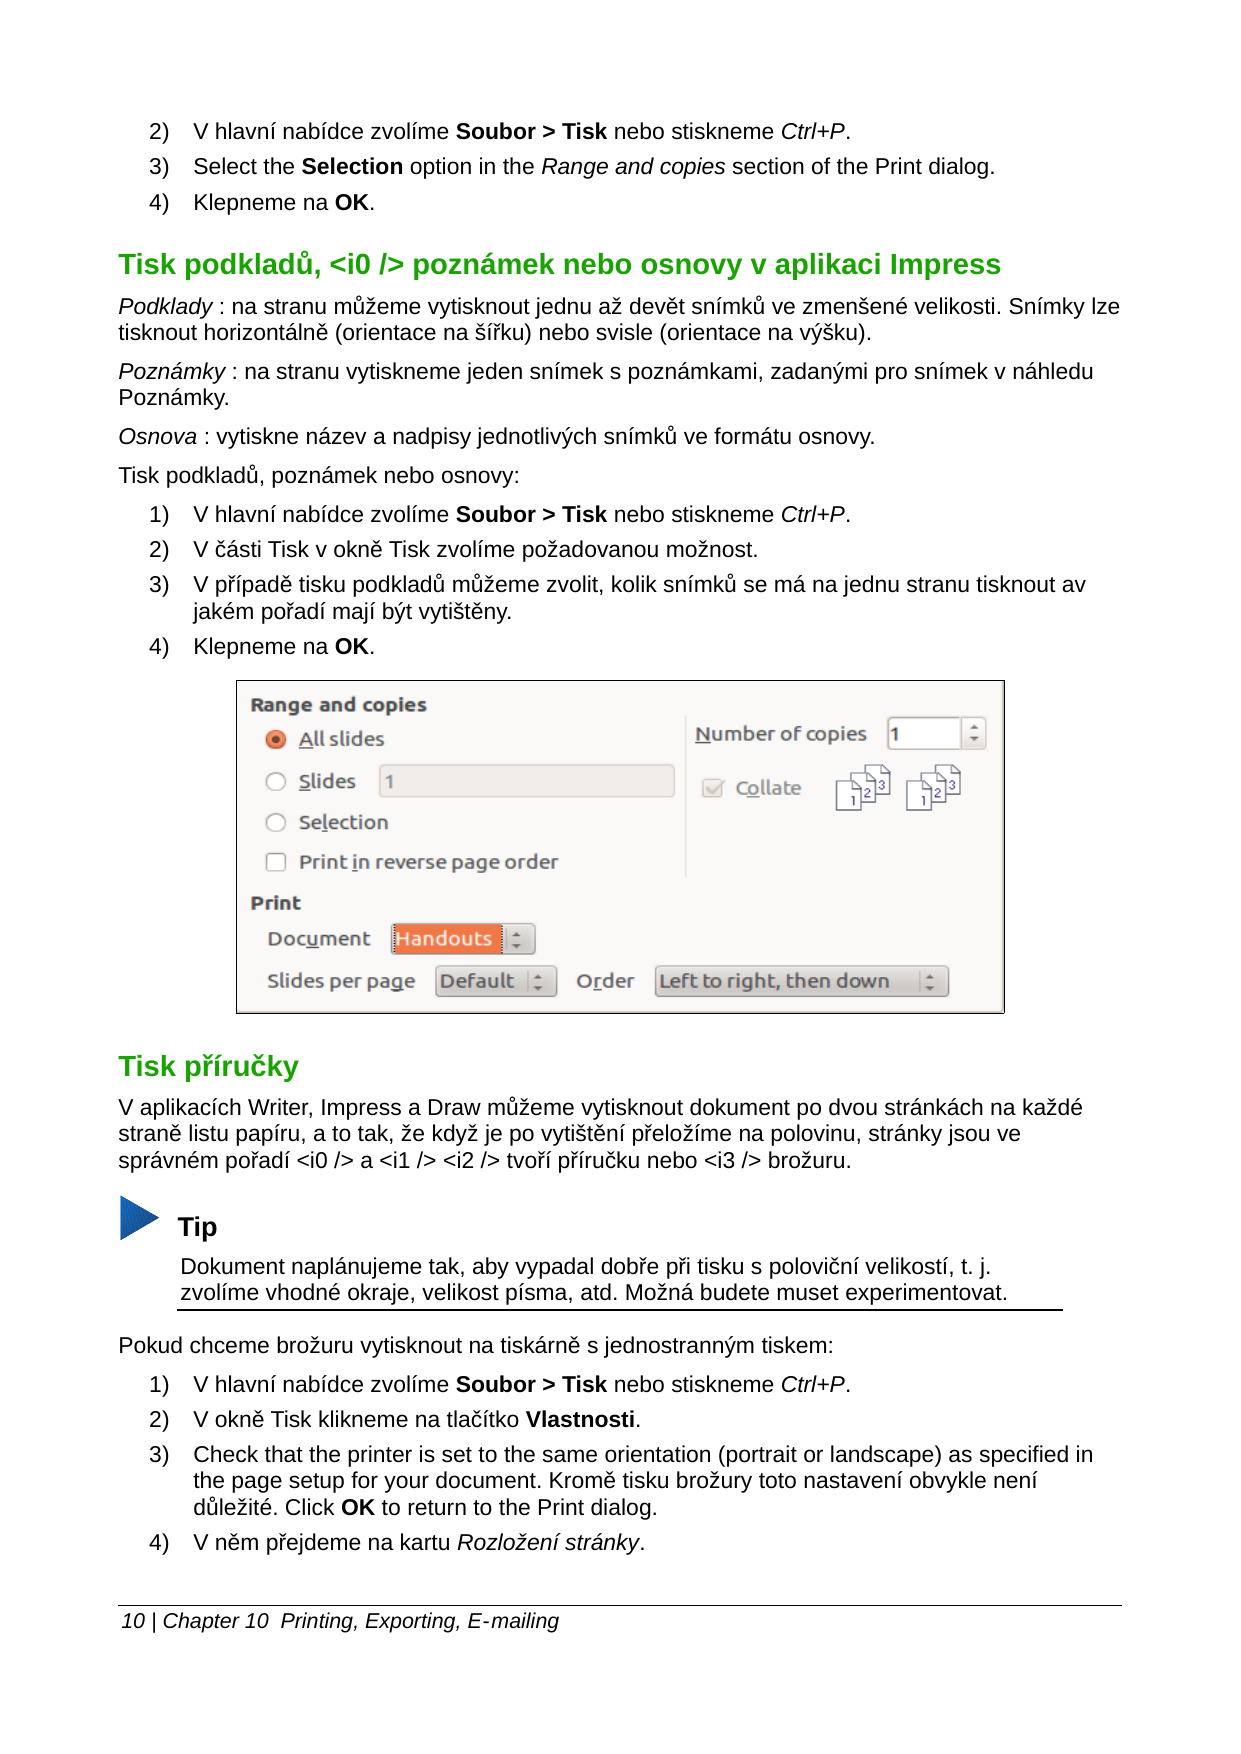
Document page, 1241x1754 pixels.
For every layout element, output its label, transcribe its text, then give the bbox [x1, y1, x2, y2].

list V okně Tisk klikneme na tlačítko Vlastnosti. [169, 1406, 1122, 1432]
list Check that the printer is set to the same orientation (portrait or landscape) as specified in the page setup for your document. Kromě tisku brožury toto nastavení obvykle není důležité. Click OK to return to the Print dialog. [169, 1441, 1122, 1520]
list V hlavní nabídce zvolíme Soubor > Tisk nebo stiskneme Ctrl+P. [169, 118, 1122, 144]
list V hlavní nabídce zvolíme Soubor > Tisk nebo stiskneme Ctrl+P. [169, 1371, 1122, 1397]
subtitle Tisk podkladů, <i0 /> poznámek nebo osnovy v aplikaci Impress [118, 247, 1122, 281]
list V hlavní nabídce zvolíme Soubor > Tisk nebo stiskneme Ctrl+P. [169, 501, 1122, 527]
text Poznámky : na stranu vytiskneme jeden snímek s poznámkami, zadanými pro snímek v náhledu Poznámky. [118, 358, 1122, 411]
subtitle Tisk příručky [118, 1049, 1122, 1082]
text Dokument naplánujeme tak, aby vypadal dobře při tisku s poloviční velikostí, t. j. zvolíme vhodné okraje, velikost písma, atd. Možná budete muset experimentovat. [177, 1250, 1063, 1309]
list Klepneme na OK. [169, 633, 1122, 659]
text Osnova : vytiskne název a nadpisy jednotlivých snímků ve formátu osnovy. [118, 423, 1122, 449]
picture [237, 681, 1004, 1013]
list Pokud chceme brožuru vytisknout na tiskárně s jednostranným tiskem: [118, 1332, 1122, 1358]
list V něm přejdeme na kartu Rozložení stránky. [169, 1529, 1122, 1555]
text V aplikacích Writer, Impress a Draw můžeme vytisknout dokument po dvou stránkách na každé straně listu papíru, a to tak, že když je po vytištění přeložíme na polovinu, stránky jsou ve správném pořadí <i0 /> a <i1 /> <i2 /> tvoří příručku nebo <i3 /> brožuru. [118, 1094, 1122, 1173]
list Select the Selection option in the Range and copies section of the Print dialog. [169, 153, 1122, 180]
list Tisk podkladů, poznámek nebo osnovy: [118, 462, 1122, 488]
text Podklady : na stranu můžeme vytisknout jednu až devět snímků ve zmenšené velikosti. Snímky lze tisknout horizontálně (orientace na šířku) nebo svisle (orientace na výšku). [118, 293, 1122, 345]
list V části Tisk v okně Tisk zvolíme požadovanou možnost. [169, 536, 1122, 562]
list V případě tisku podkladů můžeme zvolit, kolik snímků se má na jednu stranu tisknout av jakém pořadí mají být vytištěny. [169, 571, 1122, 624]
list Klepneme na OK. [169, 188, 1122, 215]
subtitle Tip [118, 1193, 1122, 1242]
